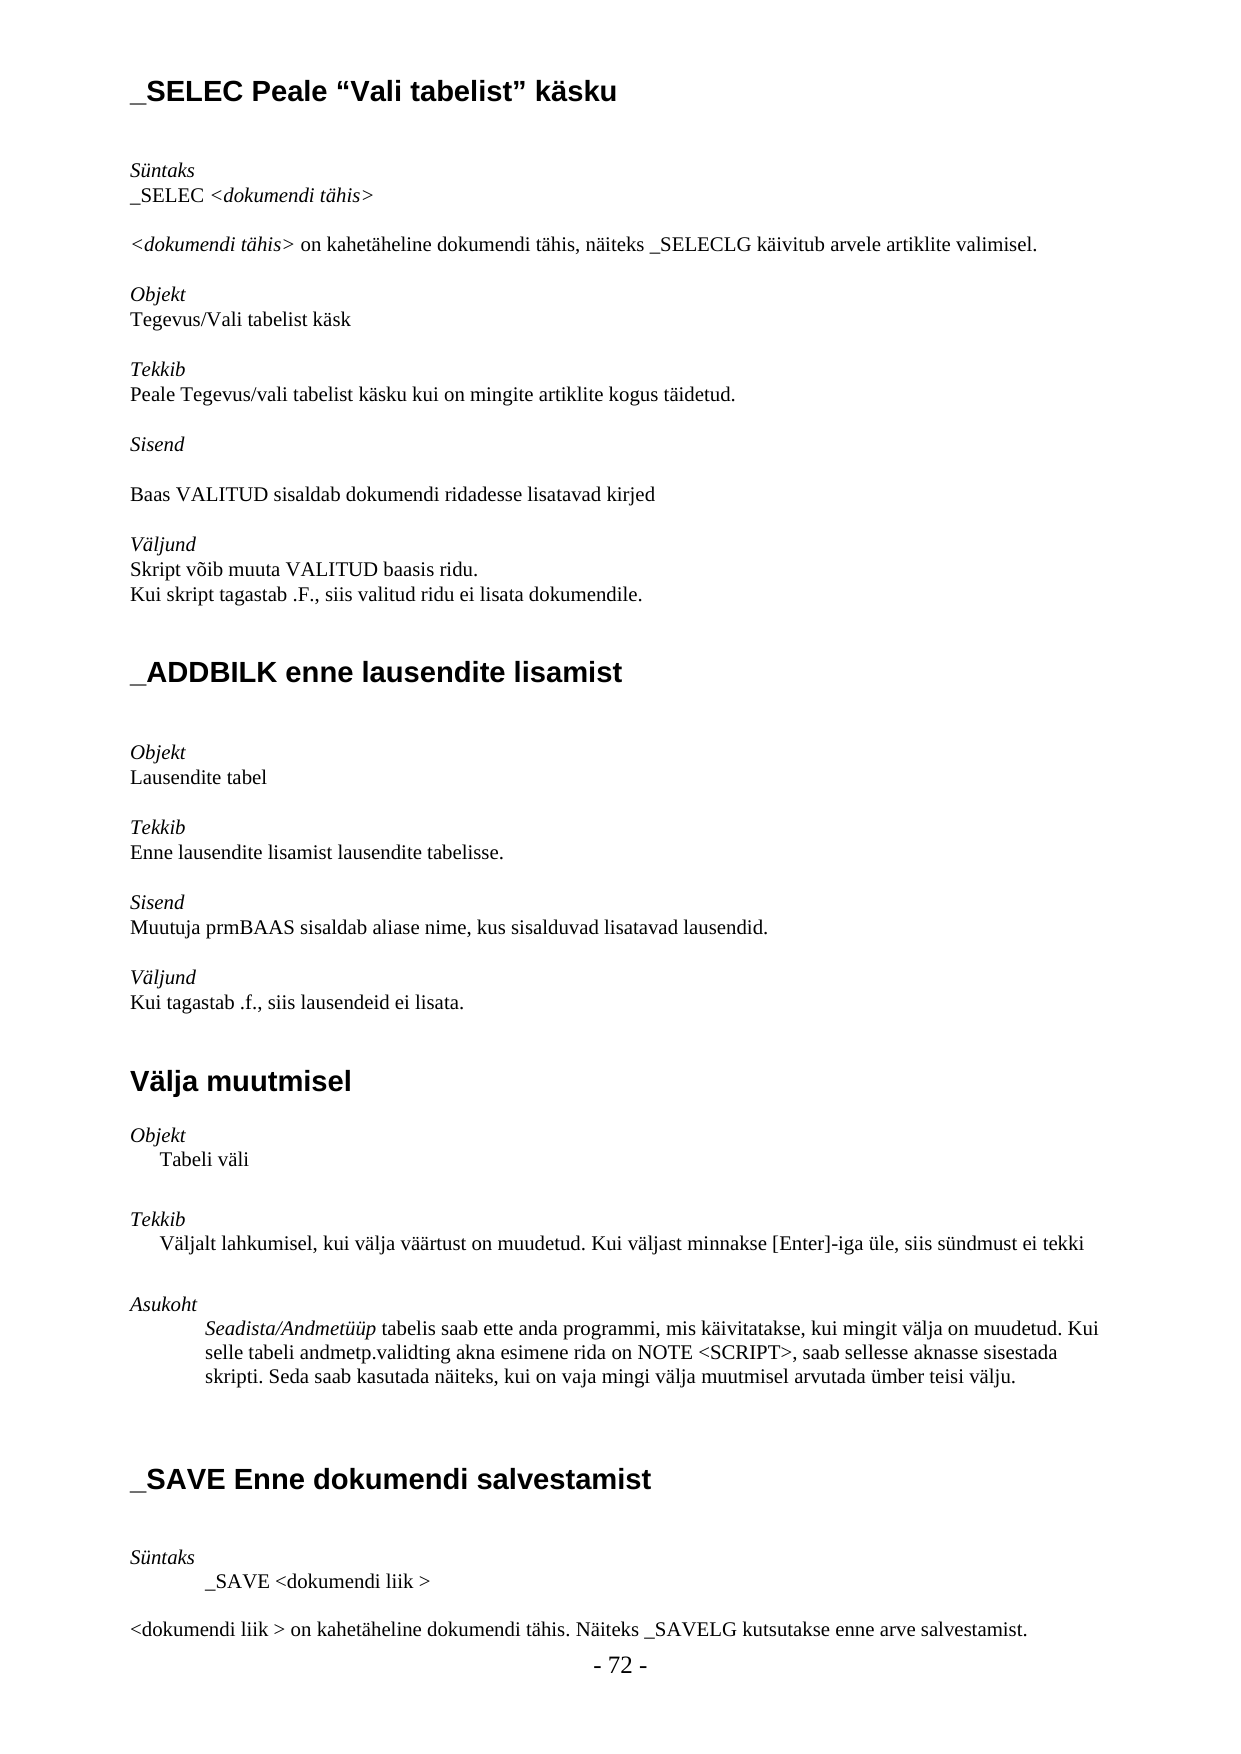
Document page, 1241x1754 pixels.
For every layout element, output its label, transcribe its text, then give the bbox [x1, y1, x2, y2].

text Tekkib [130, 356, 1110, 381]
subtitle _SELEC Peale “Vali tabelist” käsku [130, 74, 1110, 107]
text Väljund [130, 964, 1110, 989]
text Seadista/Andmetüüp tabelis saab ette anda programmi, mis käivitatakse, kui mingit välja on muudetud. Kui selle tabeli andmetp.validting akna esimene rida on NOTE <SCRIPT>, saab sellesse aknasse sisestada skripti. Seda saab kasutada näiteks, kui on vaja mingi välja muutmisel arvutada ümber teisi välju. [205, 1316, 1110, 1388]
text Skript võib muuta VALITUD baasis ridu. [130, 556, 1110, 581]
text Objekt [130, 739, 1110, 764]
text Asukoht [130, 1292, 1110, 1316]
text Muutuja prmBAAS sisaldab aliase nime, kus sisalduvad lisatavad lausendid. [130, 914, 1110, 939]
subtitle _ADDBILK enne lausendite lisamist [130, 656, 1110, 689]
text Sisend [130, 431, 1110, 456]
text Väljalt lahkumisel, kui välja väärtust on muudetud. Kui väljast minnakse [Enter]-iga üle, siis sündmust ei tekki [159, 1231, 1110, 1255]
text Lausendite tabel [130, 764, 1110, 789]
subtitle Välja muutmisel [130, 1064, 1110, 1098]
text Tabeli väli [159, 1147, 1110, 1171]
text Objekt [130, 1123, 1110, 1147]
text Tekkib [130, 814, 1110, 839]
text _SAVE <dokumendi liik > [130, 1569, 1110, 1593]
text Peale Tegevus/vali tabelist käsku kui on mingite artiklite kogus täidetud. [130, 381, 1110, 406]
text Enne lausendite lisamist lausendite tabelisse. [130, 839, 1110, 864]
text Objekt [130, 281, 1110, 306]
text Väljund [130, 531, 1110, 556]
text _SELEC <dokumendi tähis> [130, 182, 1110, 207]
text Süntaks [130, 1545, 1110, 1569]
subtitle _SAVE Enne dokumendi salvestamist [130, 1462, 1110, 1496]
text Tegevus/Vali tabelist käsk [130, 306, 1110, 331]
text Kui tagastab .f., siis lausendeid ei lisata. [130, 989, 1110, 1014]
text Sisend [130, 889, 1110, 914]
text <dokumendi tähis> on kahetäheline dokumendi tähis, näiteks _SELECLG käivitub arvele artiklite valimisel. [130, 231, 1110, 256]
text <dokumendi liik > on kahetäheline dokumendi tähis. Näiteks _SAVELG kutsutakse enne arve salvestamist. [130, 1617, 1110, 1641]
text Tekkib [130, 1207, 1110, 1231]
text Kui skript tagastab .F., siis valitud ridu ei lisata dokumendile. [130, 581, 1110, 606]
text Süntaks [130, 157, 1110, 182]
text Baas VALITUD sisaldab dokumendi ridadesse lisatavad kirjed [130, 481, 1110, 506]
